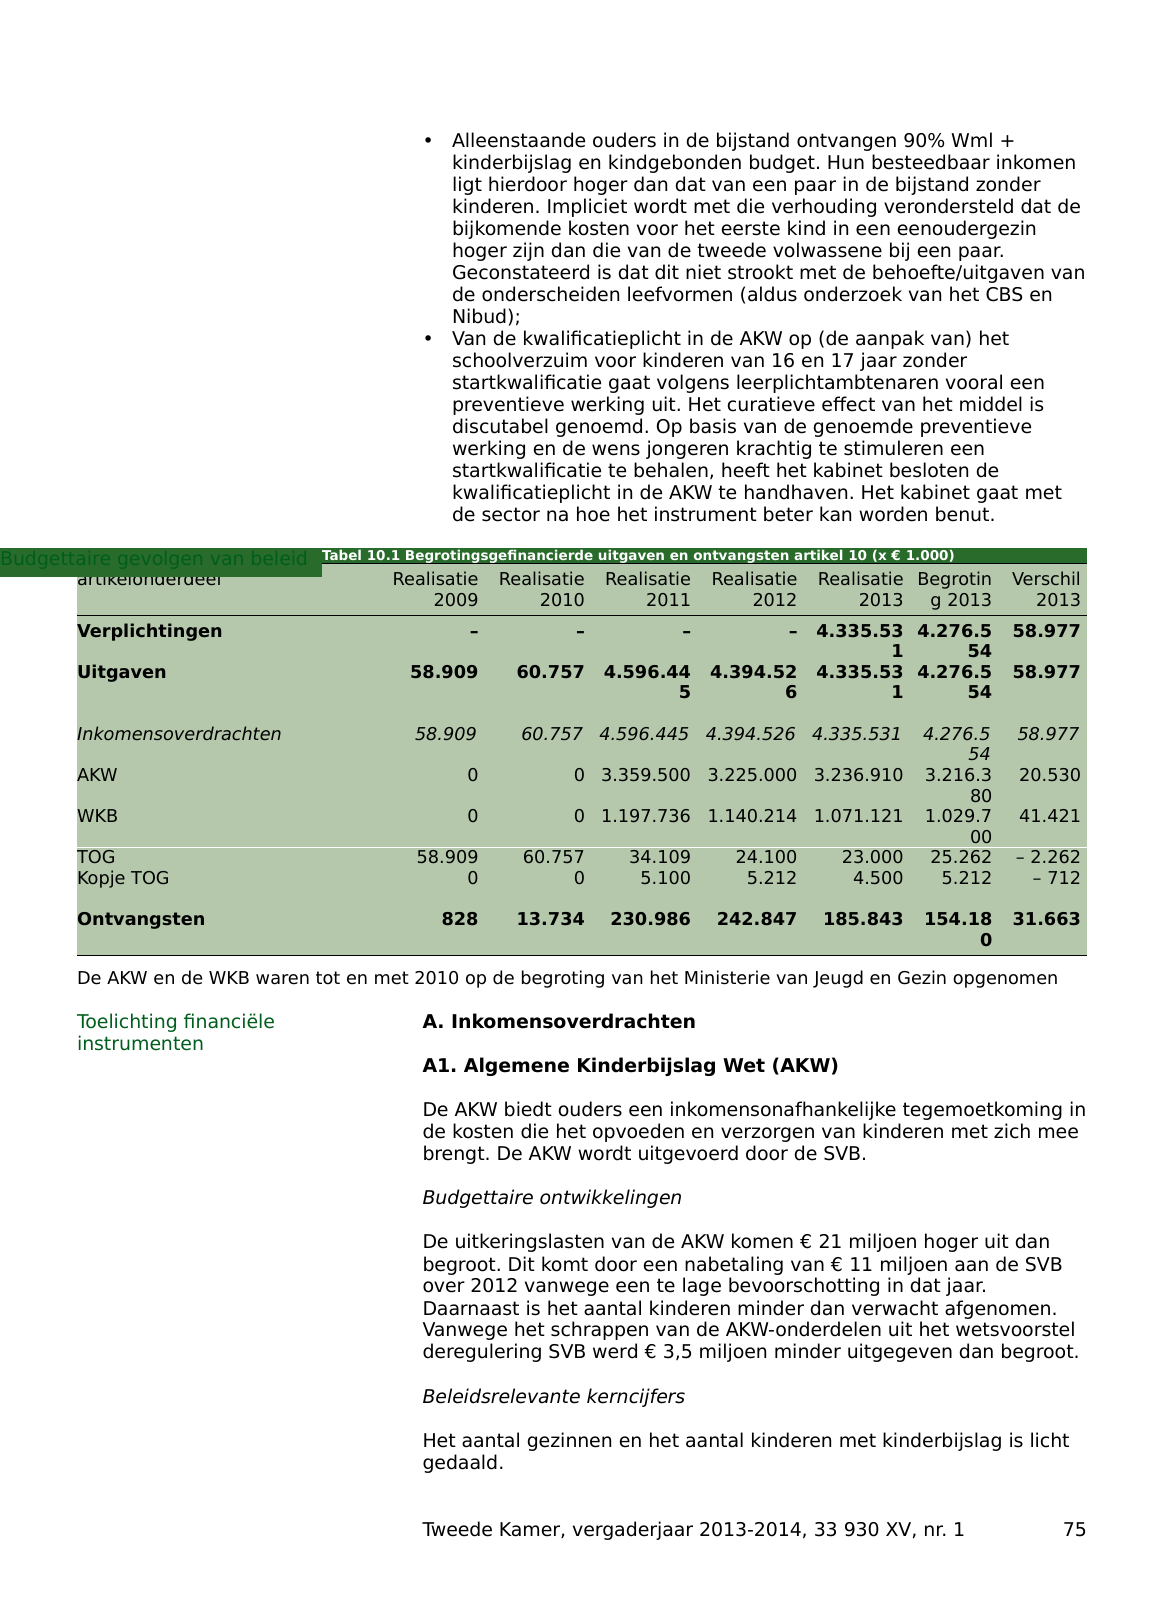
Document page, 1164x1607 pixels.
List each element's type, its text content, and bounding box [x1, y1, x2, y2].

table_cell 60.757 [484, 662, 591, 703]
table_cell 60.757 [484, 848, 591, 868]
table_cell 154.180 [909, 909, 998, 955]
table_cell 4.394.526 [697, 724, 803, 765]
text De uitkeringslasten van de AKW komen € 21 miljoen hoger uit dan begroot. Dit komt door een nabetaling van € 11 miljoen aan de SVB over 2012 vanwege een te lage bevoorschotting in dat jaar. Daarnaast is het aantal kinderen minder dan verwacht afgenomen. Vanwege het schrappen van de AKW-onderdelen uit het wetsvoorstel deregulering SVB werd € 3,5 miljoen minder uitgegeven dan begroot. [422, 1231, 1087, 1363]
table_cell WKB [77, 806, 378, 847]
table_cell 4.335.531 [803, 662, 909, 703]
table_cell 3.216.380 [909, 765, 998, 806]
table_cell 4.276.554 [909, 616, 998, 662]
table_cell Verplichtingen [77, 616, 378, 662]
table_cell [591, 889, 697, 909]
table_cell [378, 703, 484, 724]
table_cell Ontvangsten [77, 909, 378, 955]
table_cell 4.596.445 [591, 724, 697, 765]
table_cell 0 [378, 806, 484, 847]
table_cell Realisatie 2011 [591, 564, 697, 615]
text Toelichting financiële instrumenten [77, 1011, 399, 1055]
text • Alleenstaande ouders in de bijstand ontvangen 90% Wml + kinderbijslag en kindgebonden budget. Hun besteedbaar inkomen ligt hierdoor hoger dan dat van een paar in de bijstand zonder kinderen. Impliciet wordt met die verhouding verondersteld dat de bijkomende kosten voor het eerste kind in een eenoudergezin hoger zijn dan die van de tweede volwassene bij een paar. Geconstateerd is dat dit niet strookt met de behoefte/uitgaven van de onderscheiden leefvormen (aldus onderzoek van het CBS en Nibud); [422, 130, 1087, 328]
table_cell – 712 [998, 868, 1087, 889]
table_cell AKW [77, 765, 378, 806]
table_cell [803, 703, 909, 724]
table_cell [591, 703, 697, 724]
table_cell 13.734 [484, 909, 591, 955]
table_cell 4.596.445 [591, 662, 697, 703]
subtitle A. Inkomensoverdrachten [422, 1011, 1087, 1033]
table_cell 4.276.554 [909, 724, 998, 765]
table_cell 0 [484, 806, 591, 847]
table_cell [998, 703, 1087, 724]
table_cell 242.847 [697, 909, 803, 955]
table_cell Realisatie 2010 [484, 564, 591, 615]
table_cell Verschil 2013 [998, 564, 1087, 615]
table_cell 0 [484, 868, 591, 889]
text De AKW biedt ouders een inkomensonafhankelijke tegemoetkoming in de kosten die het opvoeden en verzorgen van kinderen met zich mee brengt. De AKW wordt uitgevoerd door de SVB. [422, 1099, 1087, 1165]
table_cell [697, 703, 803, 724]
table_cell 1.197.736 [591, 806, 697, 847]
table_cell Kopje TOG [77, 868, 378, 889]
table_cell 185.843 [803, 909, 909, 955]
table_cell Realisatie 2013 [803, 564, 909, 615]
table_cell 3.225.000 [697, 765, 803, 806]
table_cell TOG [77, 848, 378, 868]
table_cell 230.986 [591, 909, 697, 955]
table_cell 3.236.910 [803, 765, 909, 806]
table_cell 1.140.214 [697, 806, 803, 847]
table_cell 58.977 [998, 724, 1087, 765]
table_cell [909, 703, 998, 724]
table_cell 58.977 [998, 616, 1087, 662]
table_cell 5.212 [909, 868, 998, 889]
table_cell – 2.262 [998, 848, 1087, 868]
text • Van de kwalificatieplicht in de AKW op (de aanpak van) het schoolverzuim voor kinderen van 16 en 17 jaar zonder startkwalificatie gaat volgens leerplichtambtenaren vooral een preventieve werking uit. Het curatieve effect van het middel is discutabel genoemd. Op basis van de genoemde preventieve werking en de wens jongeren krachtig te stimuleren een startkwalificatie te behalen, heeft het kabinet besloten de kwalificatieplicht in de AKW te handhaven. Het kabinet gaat met de sector na hoe het instrument beter kan worden benut. [422, 328, 1087, 526]
table_cell 1.071.121 [803, 806, 909, 847]
table_cell 4.276.554 [909, 662, 998, 703]
table_cell 0 [378, 765, 484, 806]
table_cell 3.359.500 [591, 765, 697, 806]
table_cell 0 [378, 868, 484, 889]
table_cell 25.262 [909, 848, 998, 868]
subtitle A1. Algemene Kinderbijslag Wet (AKW) [422, 1055, 1087, 1077]
table_cell 1.029.700 [909, 806, 998, 847]
table_cell 4.335.531 [803, 616, 909, 662]
table_cell [77, 703, 378, 724]
table_cell Begroting 2013 [909, 564, 998, 615]
table_cell 4.500 [803, 868, 909, 889]
table_cell 5.100 [591, 868, 697, 889]
table_cell – [697, 616, 803, 662]
table_cell 60.757 [484, 724, 591, 765]
text Het aantal gezinnen en het aantal kinderen met kinderbijslag is licht gedaald. [422, 1430, 1087, 1474]
table_cell artikelonderdeel [77, 564, 378, 615]
table_cell 31.663 [998, 909, 1087, 955]
subtitle Budgettaire ontwikkelingen [422, 1187, 1087, 1209]
table_cell [484, 889, 591, 909]
table_cell 0 [484, 765, 591, 806]
table_cell Uitgaven [77, 662, 378, 703]
table_cell 41.421 [998, 806, 1087, 847]
table_cell [697, 889, 803, 909]
table_cell 4.394.526 [697, 662, 803, 703]
table_cell – [591, 616, 697, 662]
table_cell 58.977 [998, 662, 1087, 703]
table_cell [378, 889, 484, 909]
table_cell 58.909 [378, 724, 484, 765]
table_header Tabel 10.1 Begrotingsgefinancierde uitgaven en ontvangsten artikel 10 (x € 1.000) [0, 548, 1087, 577]
table_cell Inkomensoverdrachten [77, 724, 378, 765]
table_cell [484, 703, 591, 724]
table_cell [77, 889, 378, 909]
table_cell 58.909 [378, 848, 484, 868]
table_cell 58.909 [378, 662, 484, 703]
table_cell Realisatie 2009 [378, 564, 484, 615]
table_cell 23.000 [803, 848, 909, 868]
table_cell [803, 889, 909, 909]
subtitle Beleidsrelevante kerncijfers [422, 1386, 1087, 1407]
table_cell De AKW en de WKB waren tot en met 2010 op de begroting van het Ministerie van Jeugd en Gezin opgenomen [77, 956, 1087, 989]
table_cell 20.530 [998, 765, 1087, 806]
table_cell 828 [378, 909, 484, 955]
table_cell [998, 889, 1087, 909]
table_cell 4.335.531 [803, 724, 909, 765]
table_cell – [378, 616, 484, 662]
table_cell 5.212 [697, 868, 803, 889]
table_cell – [484, 616, 591, 662]
table_cell Realisatie 2012 [697, 564, 803, 615]
table_cell 24.100 [697, 848, 803, 868]
table_cell [909, 889, 998, 909]
table_cell 34.109 [591, 848, 697, 868]
